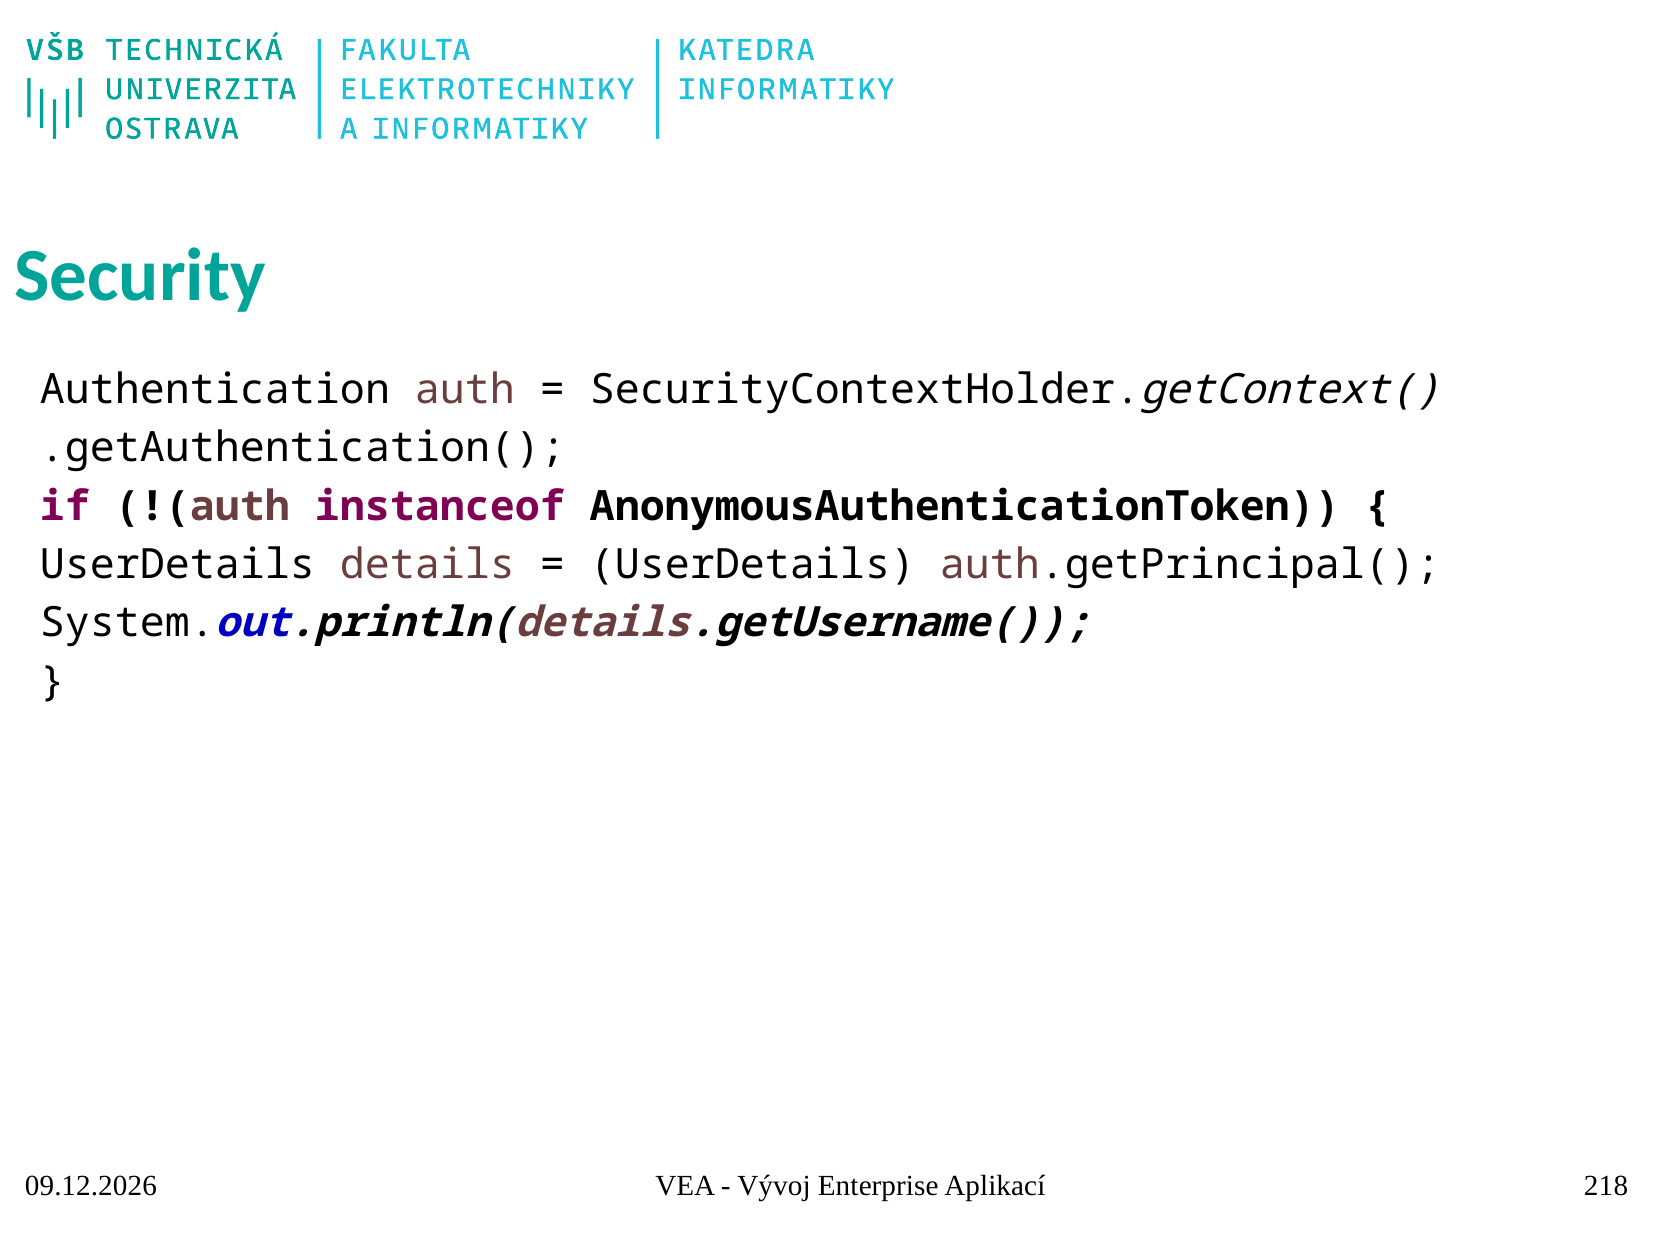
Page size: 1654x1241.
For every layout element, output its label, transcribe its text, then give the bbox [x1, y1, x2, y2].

list Authentication auth = SecurityContextHolder.getContext() .getAuthentication(); if (!(auth instanceof AnonymousAuthenticationToken)) { UserDetails details = (UserDetails) auth.getPrincipal(); System.out.println(details.getUsername()); } [24, 354, 1629, 1146]
title Security [14, 165, 1619, 319]
picture [26, 31, 894, 139]
